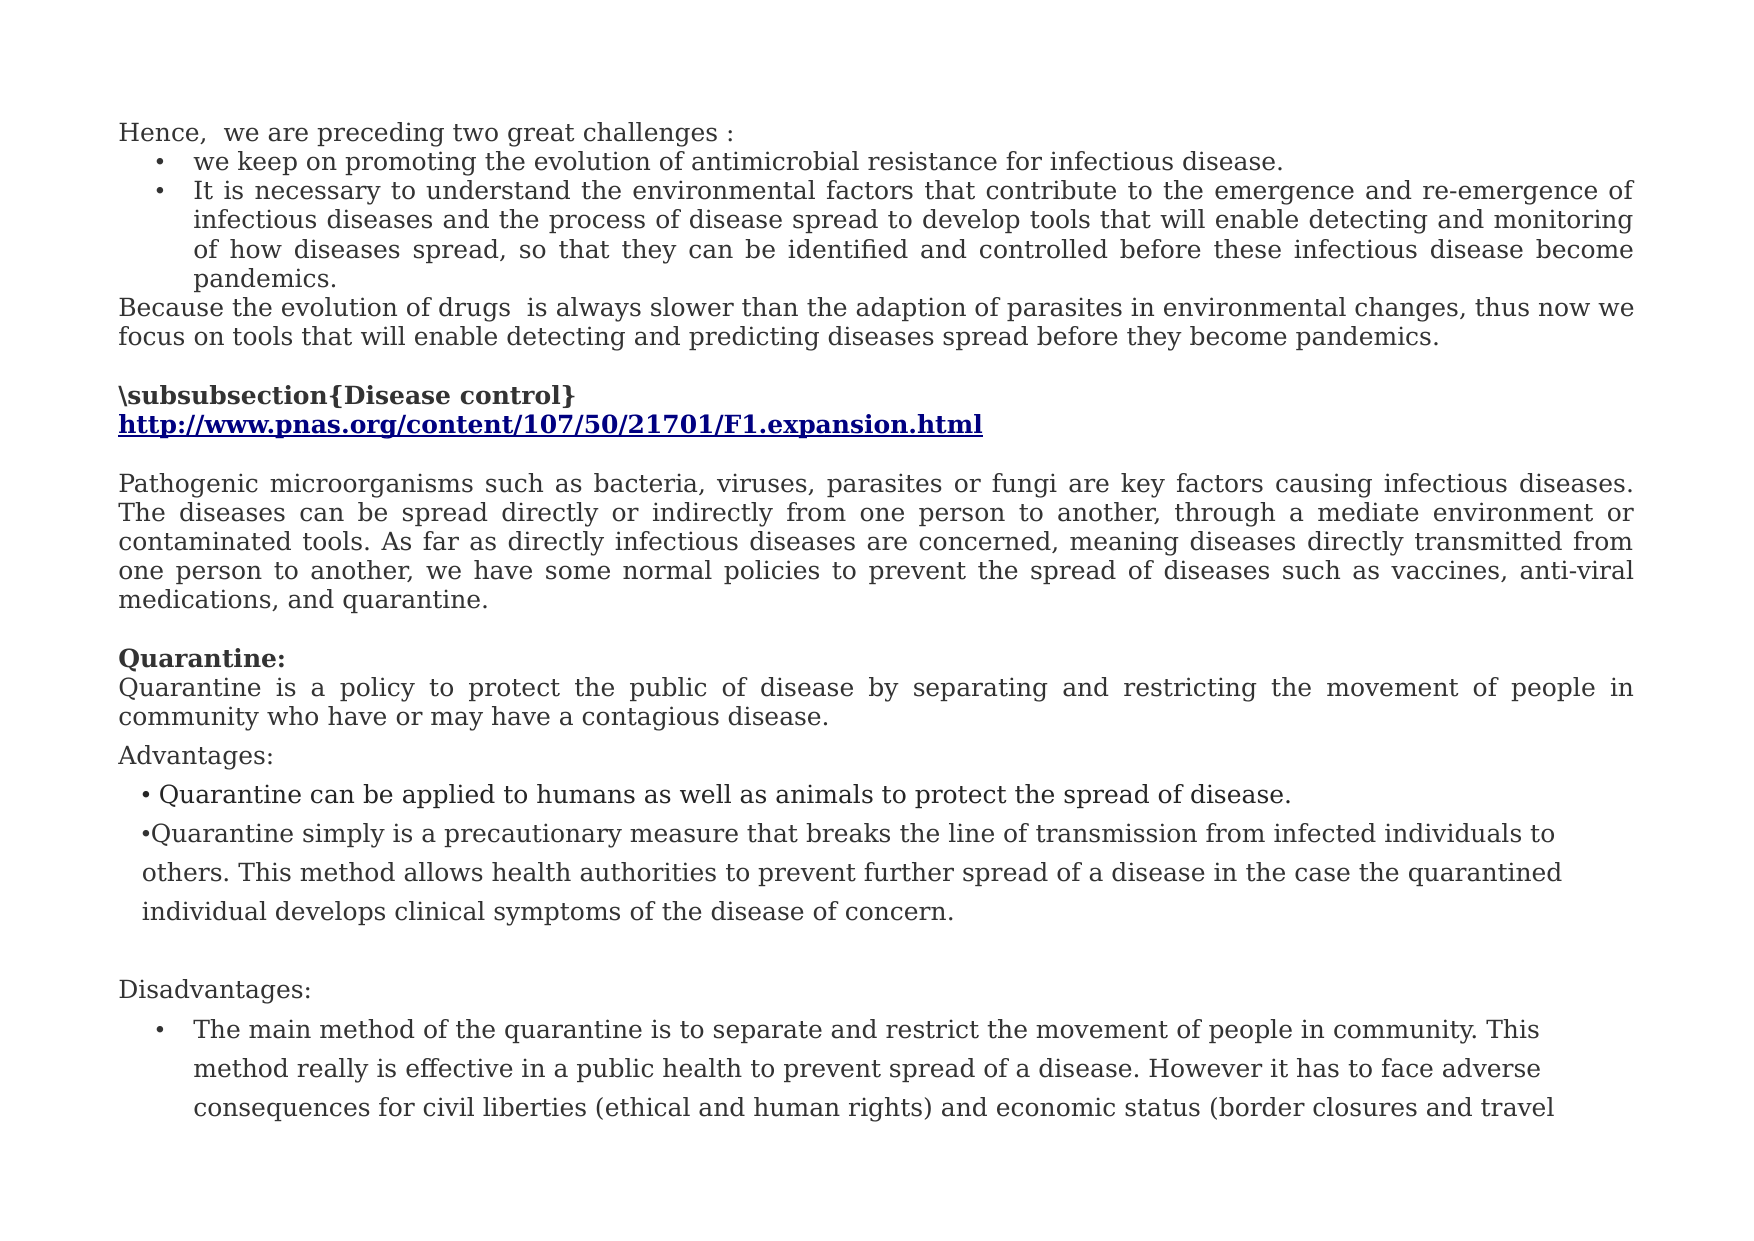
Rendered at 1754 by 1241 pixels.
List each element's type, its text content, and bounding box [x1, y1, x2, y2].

text Quarantine is a policy to protect the public of disease by separating and restricting the movement of people in community who have or may have a contagious disease. [118, 673, 1635, 731]
text Hence, we are preceding two great challenges : [118, 118, 1635, 147]
list Advantages: [118, 731, 1635, 771]
text Disadvantages: [118, 966, 1635, 1005]
list It is necessary to understand the environmental factors that contribute to the emergence and re-emergence of infectious diseases and the process of disease spread to develop tools that will enable detecting and monitoring of how diseases spread, so that they can be identified and controlled before these infectious disease become pandemics. [156, 176, 1635, 293]
list Quarantine can be applied to humans as well as animals to protect the spread of disease. [118, 771, 1635, 809]
text Pathogenic microorganisms such as bacteria, viruses, parasites or fungi are key factors causing infectious diseases. The diseases can be spread directly or indirectly from one person to another, through a mediate environment or contaminated tools. As far as directly infectious diseases are concerned, meaning diseases directly transmitted from one person to another, we have some normal policies to prevent the spread of diseases such as vaccines, anti-viral medications, and quarantine. [118, 469, 1635, 614]
list Quarantine simply is a precautionary measure that breaks the line of transmission from infected individuals to others. This method allows health authorities to prevent further spread of a disease in the case the quarantined individual develops clinical symptoms of the disease of concern. [118, 809, 1635, 927]
list The main method of the quarantine is to separate and restrict the movement of people in community. This method really is effective in a public health to prevent spread of a disease. However it has to face adverse consequences for civil liberties (ethical and human rights) and economic status (border closures and travel [156, 1005, 1635, 1122]
text Quarantine: [118, 644, 1635, 673]
list we keep on promoting the evolution of antimicrobial resistance for infectious disease. [156, 147, 1635, 176]
text Because the evolution of drugs is always slower than the adaption of parasites in environmental changes, thus now we focus on tools that will enable detecting and predicting diseases spread before they become pandemics. [118, 293, 1635, 351]
text \subsubsection{Disease control} [118, 381, 1635, 410]
text http://www.pnas.org/content/107/50/21701/F1.expansion.html [118, 410, 1635, 439]
